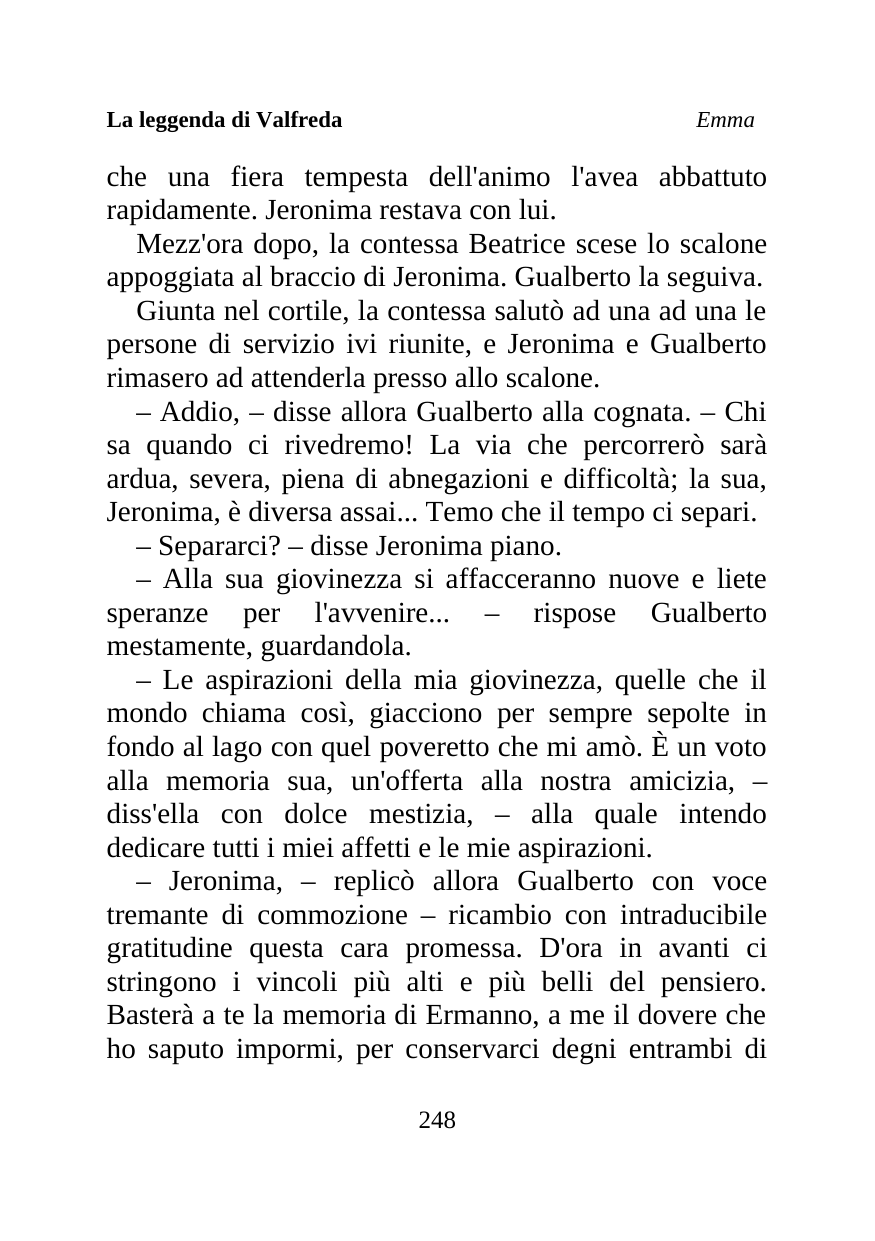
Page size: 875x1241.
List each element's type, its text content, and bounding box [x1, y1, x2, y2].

text – Jeronima, – replicò allora Gualberto con voce tremante di commozione – ricambio con intraducibile gratitudine questa cara promessa. D'ora in avanti ci stringono i vincoli più alti e più belli del pensiero. Basterà a te la memoria di Ermanno, a me il dovere che ho saputo impormi, per conservarci degni entrambi di [106, 863, 768, 1064]
text – Alla sua giovinezza si affacceranno nuove e liete speranze per l'avvenire... – rispose Gualberto mestamente, guardandola. [106, 561, 768, 662]
text Mezz'ora dopo, la contessa Beatrice scese lo scalone appoggiata al braccio di Jeronima. Gualberto la seguiva. [106, 226, 768, 293]
text Giunta nel cortile, la contessa salutò ad una ad una le persone di servizio ivi riunite, e Jeronima e Gualberto rimasero ad attenderla presso allo scalone. [106, 293, 768, 394]
text – Separarci? – disse Jeronima piano. [106, 528, 768, 561]
text che una fiera tempesta dell'animo l'avea abbattuto rapidamente. Jeronima restava con lui. [106, 159, 768, 226]
text – Le aspirazioni della mia giovinezza, quelle che il mondo chiama così, giacciono per sempre sepolte in fondo al lago con quel poveretto che mi amò. È un voto alla memoria sua, un'offerta alla nostra amicizia, – diss'ella con dolce mestizia, – alla quale intendo dedicare tutti i miei affetti e le mie aspirazioni. [106, 662, 768, 863]
text – Addio, – disse allora Gualberto alla cognata. – Chi sa quando ci rivedremo! La via che percorrerò sarà ardua, severa, piena di abnegazioni e difficoltà; la sua, Jeronima, è diversa assai... Temo che il tempo ci separi. [106, 394, 768, 528]
